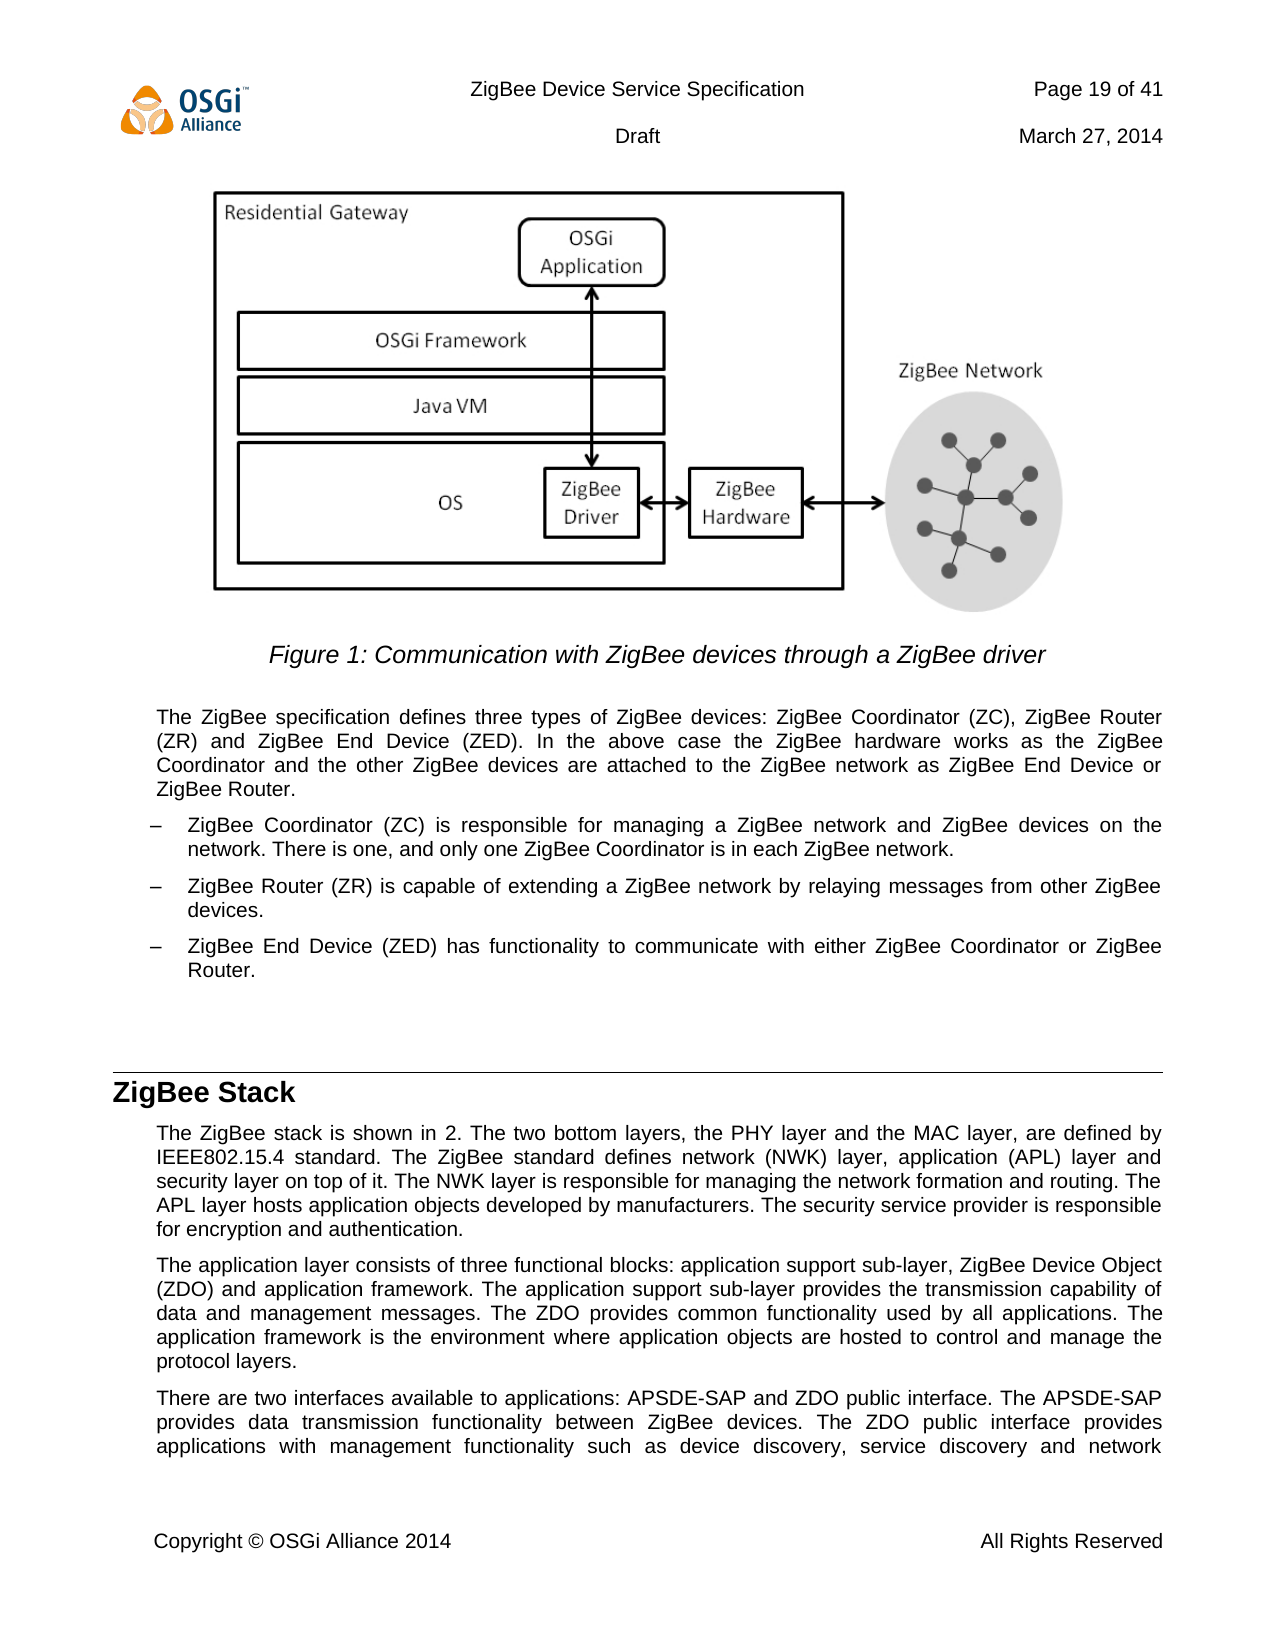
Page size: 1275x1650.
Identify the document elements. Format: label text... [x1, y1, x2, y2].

text The application layer consists of three functional blocks: application support sub-layer, ZigBee Device Object (ZDO) and application framework. The application support sub-layer provides the transmission capability of data and management messages. The ZDO provides common functionality used by all applications. The application framework is the environment where application objects are hosted to control and manage the protocol layers. [156, 1253, 1163, 1373]
picture [190, 158, 1086, 640]
text The ZigBee stack is shown in 2. The two bottom layers, the PHY layer and the MAC layer, are defined by IEEE802.15.4 standard. The ZigBee standard defines network (NWK) layer, application (APL) layer and security layer on top of it. The NWK layer is responsible for managing the network formation and routing. The APL layer hosts application objects developed by manufacturers. The security service provider is responsible for encryption and authentication. [156, 1121, 1163, 1241]
text Figure 1: Communication with ZigBee devices through a ZigBee driver [245, 640, 1071, 668]
list ZigBee Router (ZR) is capable of extending a ZigBee network by relaying messages from other ZigBee devices. [150, 874, 1163, 922]
text The ZigBee specification defines three types of ZigBee devices: ZigBee Coordinator (ZC), ZigBee Router (ZR) and ZigBee End Device (ZED). In the above case the ZigBee hardware works as the ZigBee Coordinator and the other ZigBee devices are attached to the ZigBee network as ZigBee End Device or ZigBee Router. [156, 705, 1163, 801]
list ZigBee Coordinator (ZC) is responsible for managing a ZigBee network and ZigBee devices on the network. There is one, and only one ZigBee Coordinator is in each ZigBee network. [150, 813, 1163, 861]
text There are two interfaces available to applications: APSDE-SAP and ZDO public interface. The APSDE-SAP provides data transmission functionality between ZigBee devices. The ZDO public interface provides applications with management functionality such as device discovery, service discovery and network [156, 1386, 1163, 1457]
picture [113, 78, 257, 142]
list ZigBee End Device (ZED) has functionality to communicate with either ZigBee Coordinator or ZigBee Router. [150, 934, 1163, 982]
subtitle ZigBee Stack [112, 1073, 1163, 1108]
